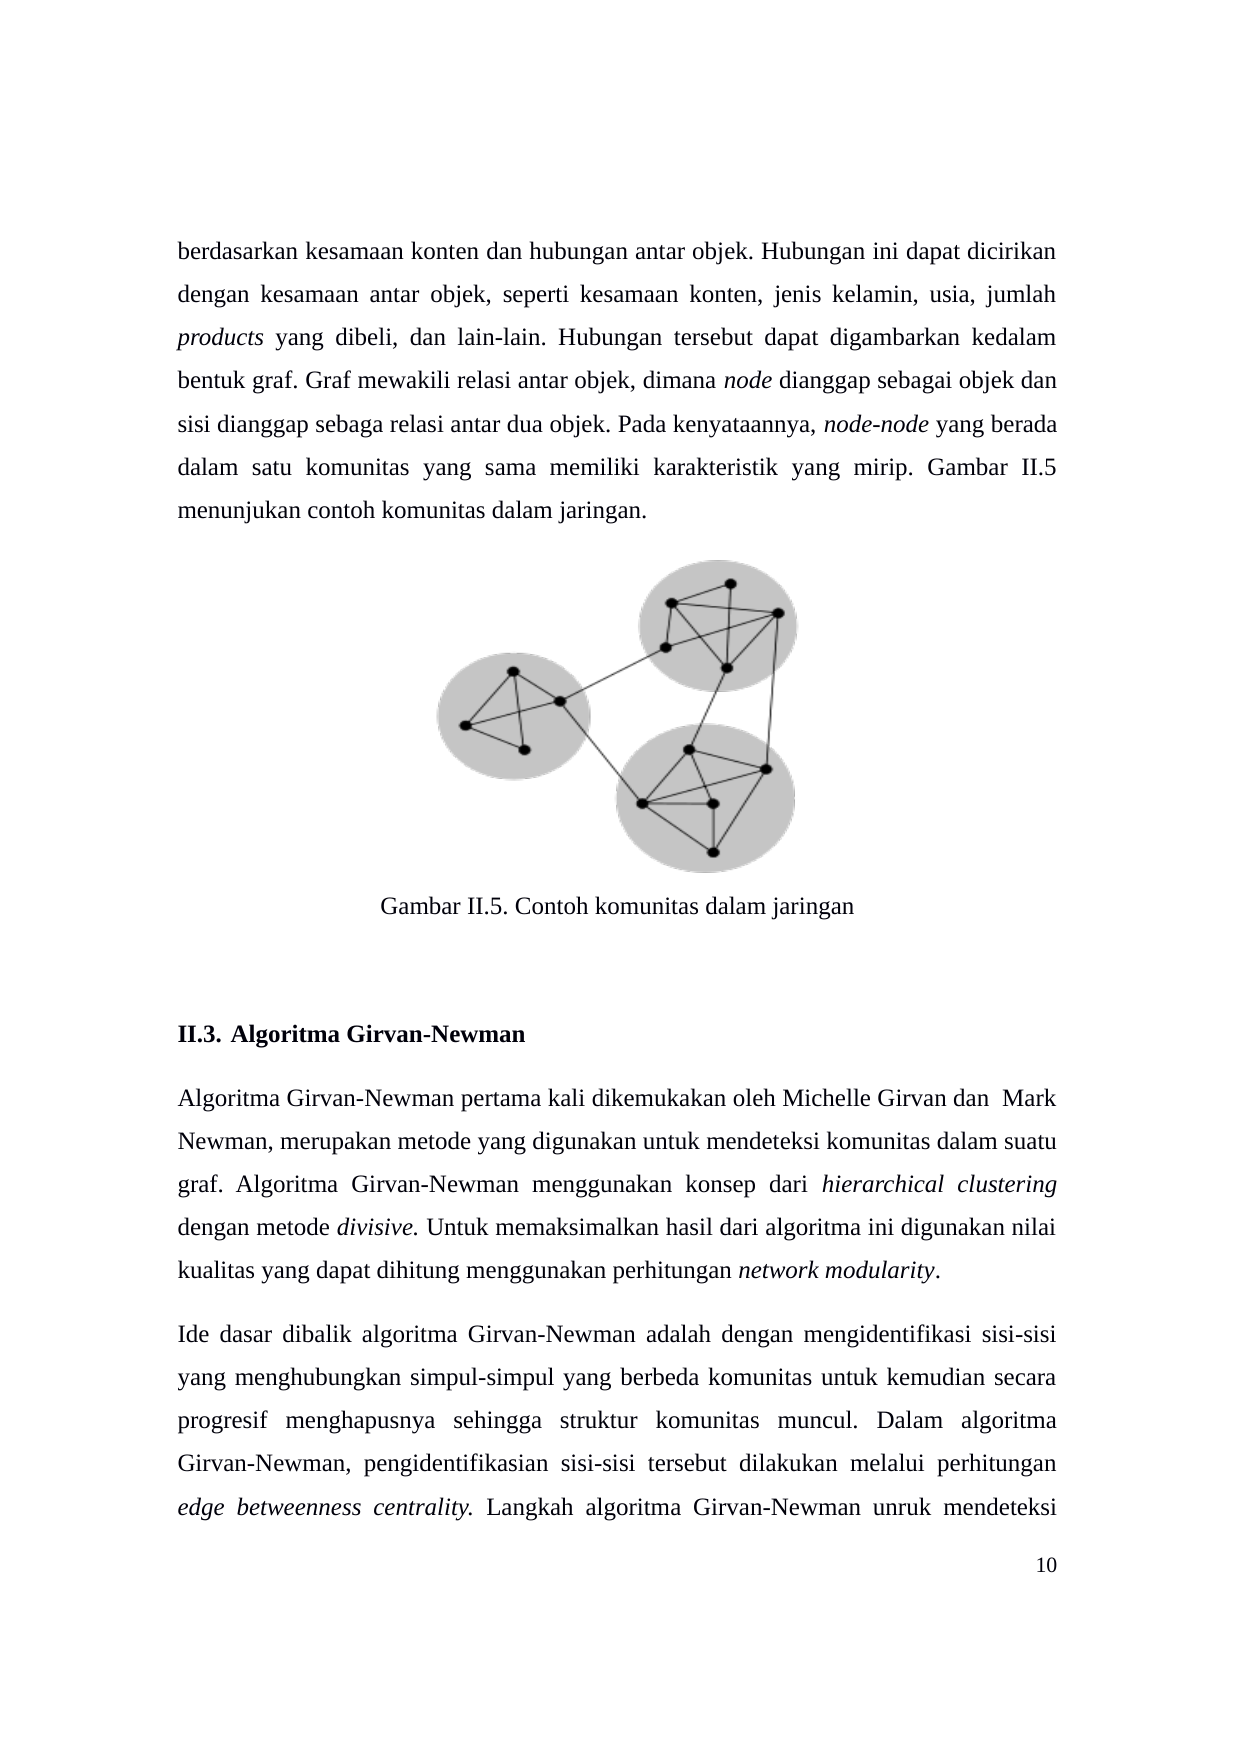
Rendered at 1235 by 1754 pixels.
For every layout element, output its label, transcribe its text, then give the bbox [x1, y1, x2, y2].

text Algoritma Girvan-Newman pertama kali dikemukakan oleh Michelle Girvan dan Mark Newman, merupakan metode yang digunakan untuk mendeteksi komunitas dalam suatu graf. Algoritma Girvan-Newman menggunakan konsep dari hierarchical clustering dengan metode divisive. Untuk memaksimalkan hasil dari algoritma ini digunakan nilai kualitas yang dapat dihitung menggunakan perhitungan network modularity. [177, 1083, 1057, 1284]
text berdasarkan kesamaan konten dan hubungan antar objek. Hubungan ini dapat dicirikan dengan kesamaan antar objek, seperti kesamaan konten, jenis kelamin, usia, jumlah products yang dibeli, dan lain-lain. Hubungan tersebut dapat digambarkan kedalam bentuk graf. Graf mewakili relasi antar objek, dimana node dianggap sebagai objek dan sisi dianggap sebaga relasi antar dua objek. Pada kenyataannya, node-node yang berada dalam satu komunitas yang sama memiliki karakteristik yang mirip. Gambar II.5 menunjukan contoh komunitas dalam jaringan. [177, 236, 1057, 524]
picture [434, 558, 800, 877]
text Gambar II.5. Contoh komunitas dalam jaringan [177, 877, 1057, 919]
text Ide dasar dibalik algoritma Girvan-Newman adalah dengan mengidentifikasi sisi-sisi yang menghubungkan simpul-simpul yang berbeda komunitas untuk kemudian secara progresif menghapusnya sehingga struktur komunitas muncul. Dalam algoritma Girvan-Newman, pengidentifikasian sisi-sisi tersebut dilakukan melalui perhitungan edge betweenness centrality. Langkah algoritma Girvan-Newman unruk mendeteksi [177, 1319, 1057, 1520]
subtitle Algoritma Girvan-Newman [177, 1019, 1057, 1047]
